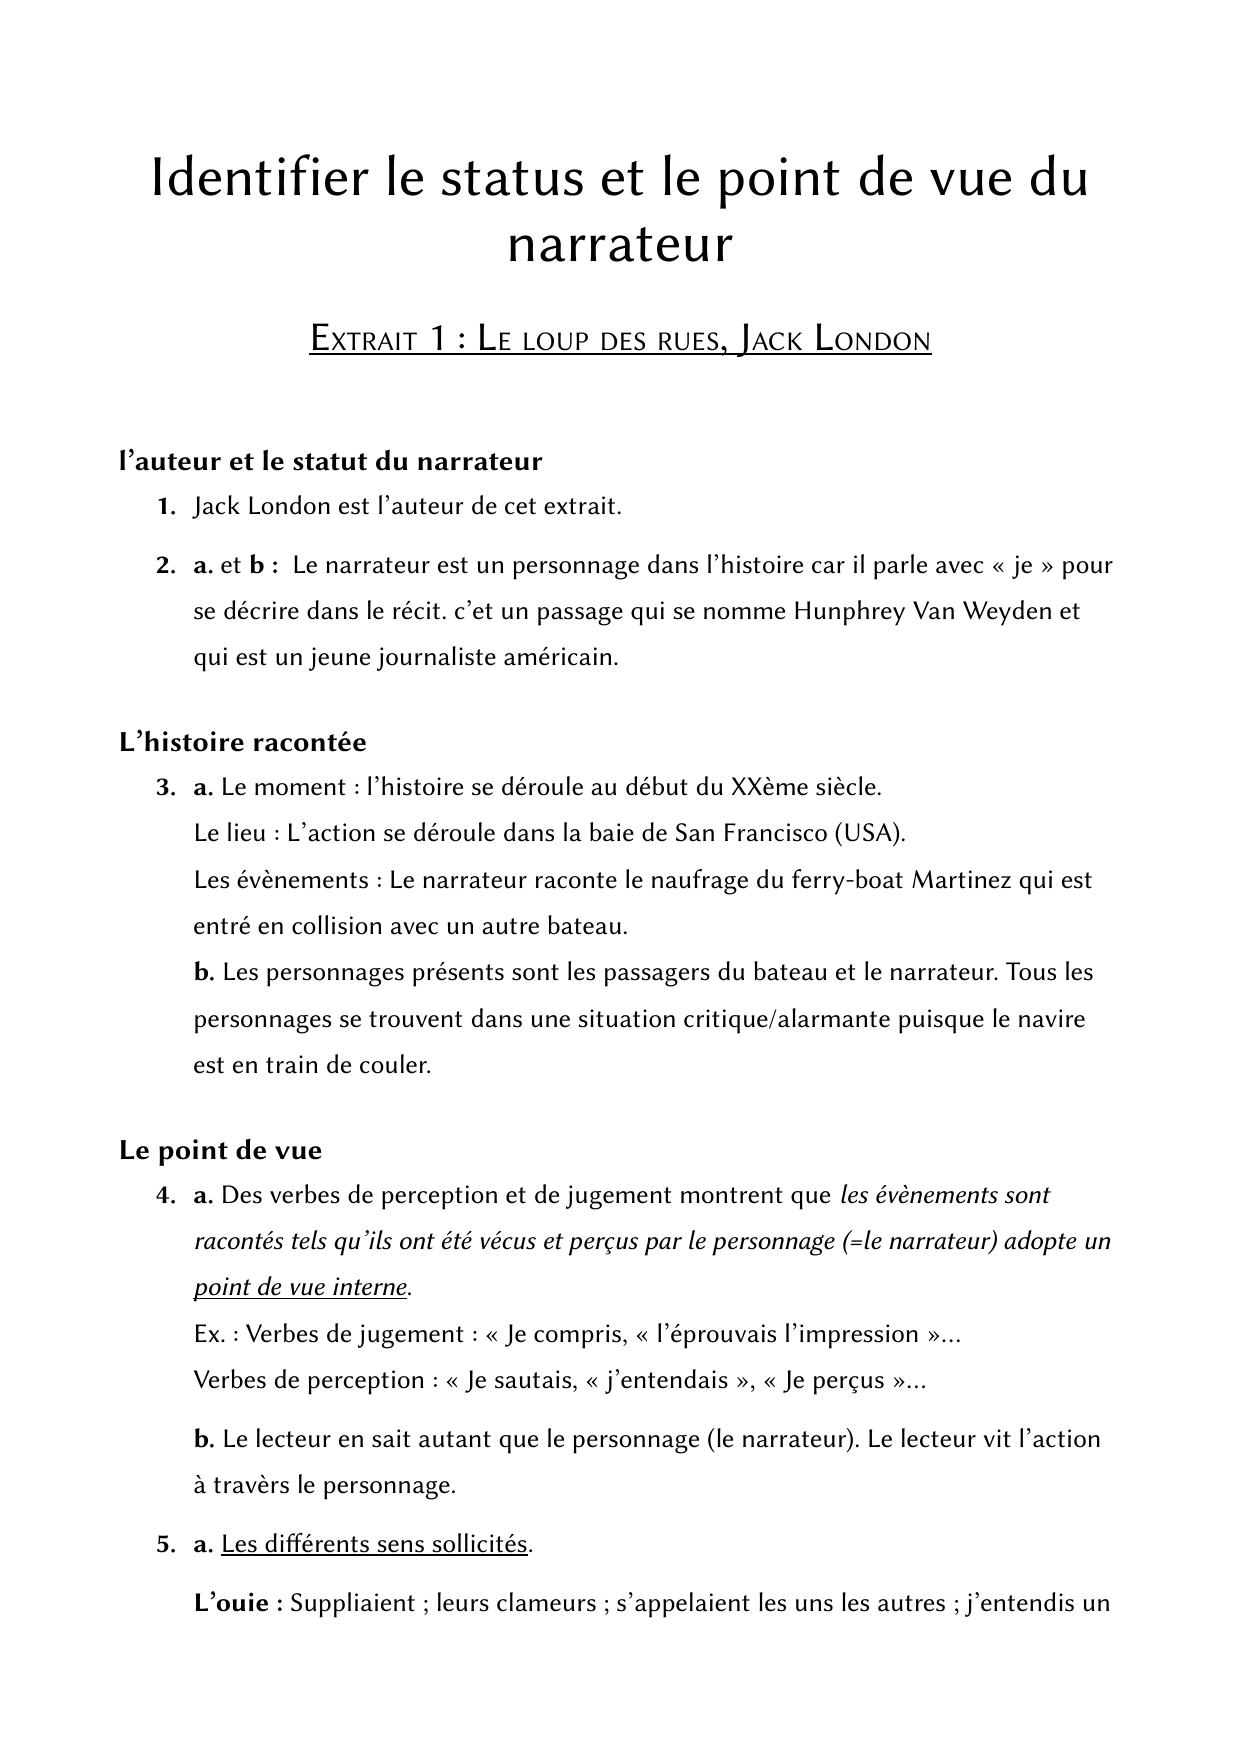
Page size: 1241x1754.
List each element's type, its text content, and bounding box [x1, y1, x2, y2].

list a. Les différents sens sollicités. [156, 1528, 1122, 1559]
subtitle l’auteur et le statut du narrateur [118, 444, 1122, 477]
subtitle Extrait 1 : Le loup des rues, Jack London [118, 313, 1122, 360]
title Identifier le status et le point de vue du narrateur [118, 143, 1122, 276]
list a. Le moment : l’histoire se déroule au début du XXème siècle. Le lieu : L’action se déroule dans la baie de San Francisco (USA). Les évènements : Le narrateur raconte le naufrage du ferry-boat Martinez qui est entré en collision avec un autre bateau. b. Les personnages présents sont les passagers du bateau et le narrateur. Tous les personnages se trouvent dans une situation critique/alarmante puisque le navire est en train de couler. [156, 771, 1122, 1080]
list a. Des verbes de perception et de jugement montrent que les évènements sont racontés tels qu’ils ont été vécus et perçus par le personnage (=le narrateur) adopte un point de vue interne. Ex. : Verbes de jugement : « Je compris, « l’éprouvais l’impression »… Verbes de perception : « Je sautais, « j’entendais », « Je perçus »… [156, 1179, 1122, 1395]
subtitle L’histoire racontée [118, 725, 1122, 758]
list Jack London est l’auteur de cet extrait. [156, 490, 1122, 521]
list L’ouie : Suppliaient ; leurs clameurs ; s’appelaient les uns les autres ; j’entendis un [156, 1587, 1122, 1618]
list b. Le lecteur en sait autant que le personnage (le narrateur). Le lecteur vit l’action à travèrs le personnage. [156, 1423, 1122, 1500]
subtitle Le point de vue [118, 1133, 1122, 1166]
list a. et b : Le narrateur est un personnage dans l’histoire car il parle avec « je » pour se décrire dans le récit. c’et un passage qui se nomme Hunphrey Van Weyden et qui est un jeune journaliste américain. [156, 549, 1122, 672]
